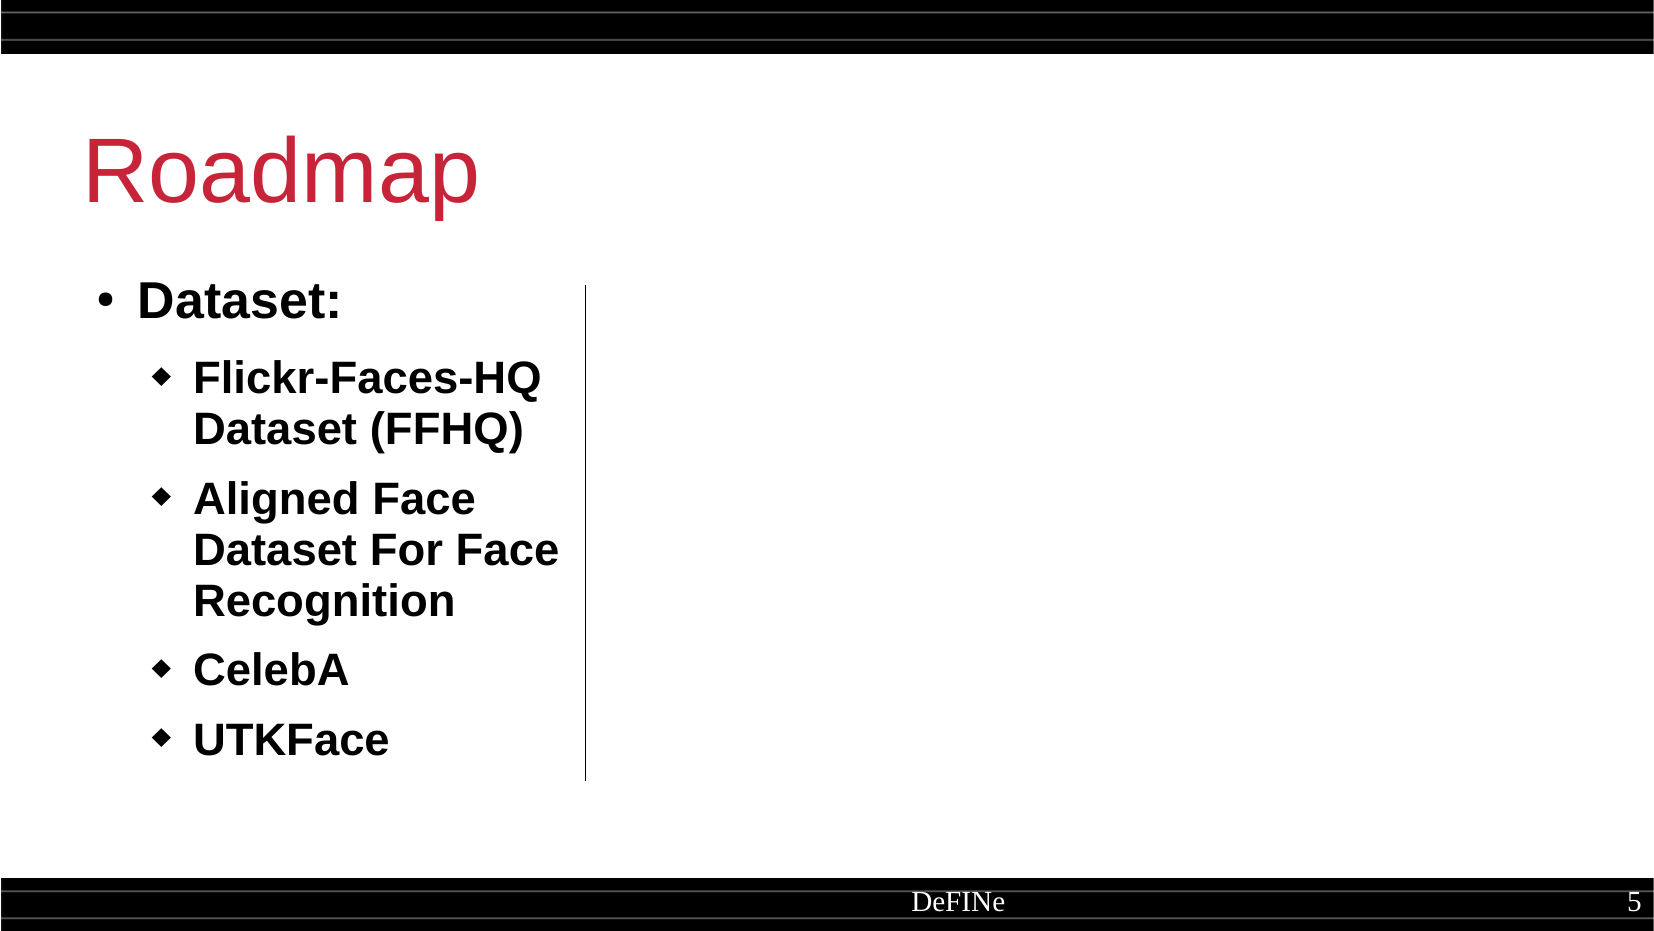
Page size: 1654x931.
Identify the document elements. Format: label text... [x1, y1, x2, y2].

title Roadmap [82, 92, 1571, 249]
picture [1, 878, 1654, 931]
picture [1, 0, 1654, 54]
list Dataset: Flickr-Faces-HQ Dataset (FFHQ) Aligned Face Dataset For Face Recognition CelebA UTKFace [82, 271, 562, 811]
